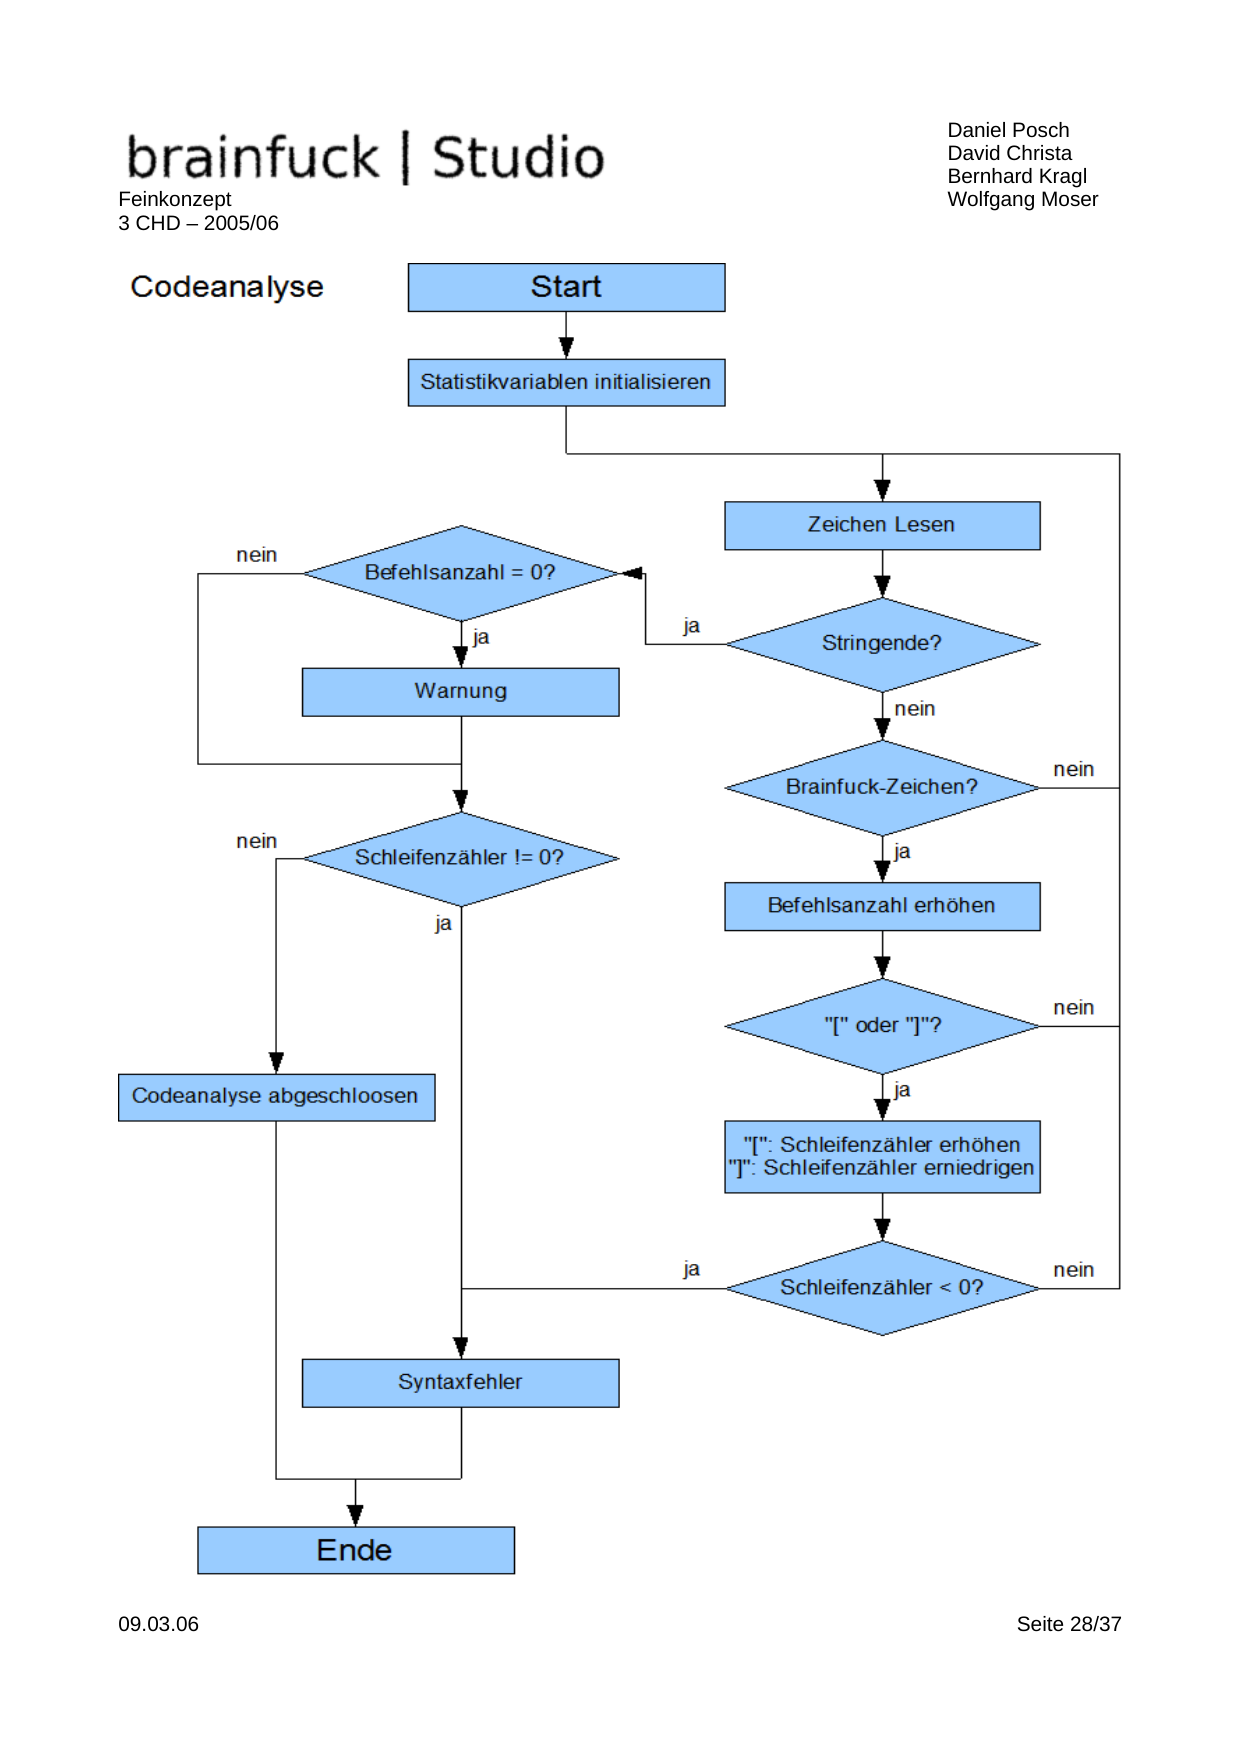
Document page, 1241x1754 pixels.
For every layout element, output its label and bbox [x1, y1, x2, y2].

picture [118, 263, 1122, 1577]
picture [118, 118, 609, 187]
